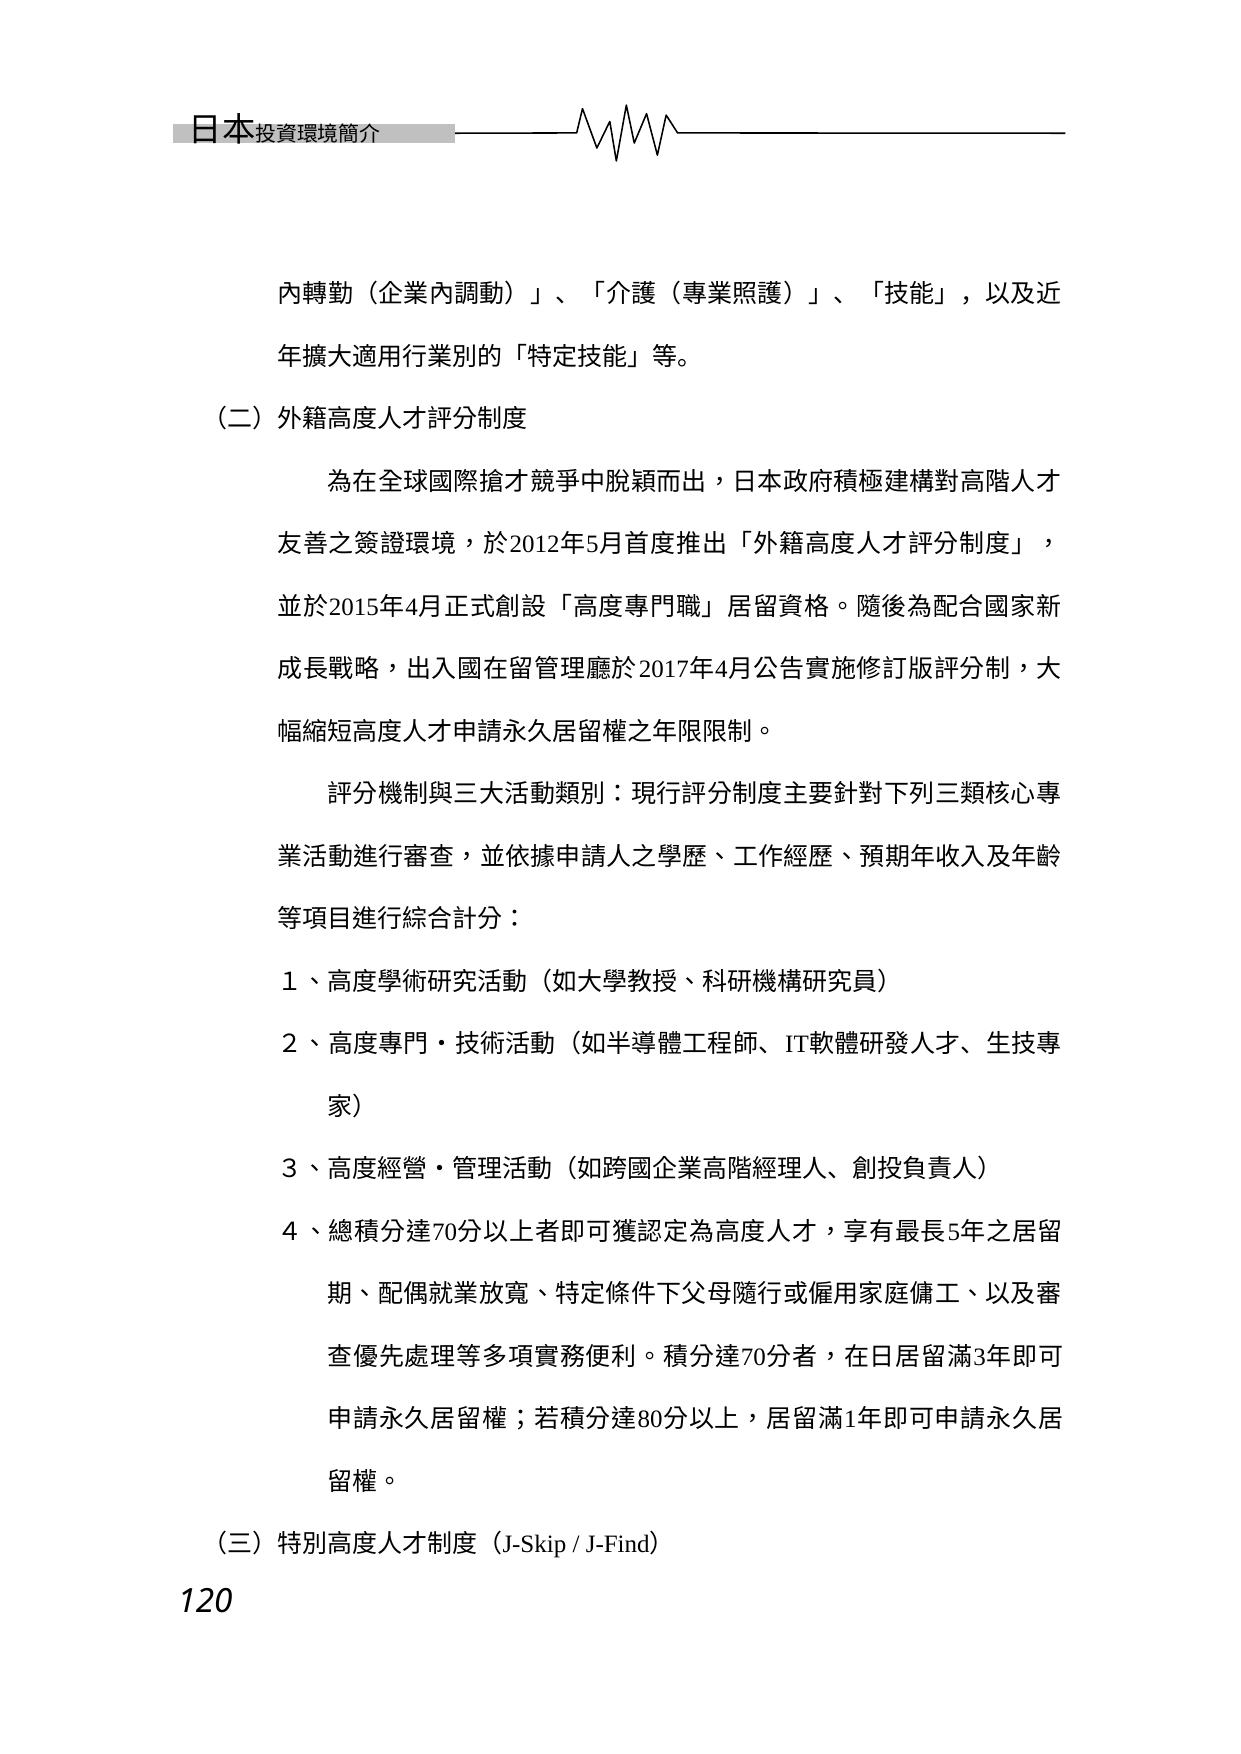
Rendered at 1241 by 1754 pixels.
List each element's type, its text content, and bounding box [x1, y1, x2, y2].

text 評分機制與三大活動類別：現行評分制度主要針對下列三類核心專業活動進行審查，並依據申請人之學歷、工作經歷、預期年收入及年齡等項目進行綜合計分： [277, 750, 1063, 938]
text （三）特別高度人才制度（J-Skip / J-Find） [202, 1500, 1063, 1563]
text ３、高度經營・管理活動（如跨國企業高階經理人、創投負責人） [277, 1125, 1063, 1188]
text 為在全球國際搶才競爭中脫穎而出，日本政府積極建構對高階人才友善之簽證環境，於2012年5月首度推出「外籍高度人才評分制度」，並於2015年4月正式創設「高度專門職」居留資格。隨後為配合國家新成長戰略，出入國在留管理廳於2017年4月公告實施修訂版評分制，大幅縮短高度人才申請永久居留權之年限限制。 [277, 438, 1063, 750]
text （二）外籍高度人才評分制度 [202, 375, 1063, 438]
text ４、總積分達70分以上者即可獲認定為高度人才，享有最長5年之居留期、配偶就業放寬、特定條件下父母隨行或僱用家庭傭工、以及審查優先處理等多項實務便利。積分達70分者，在日居留滿3年即可申請永久居留權；若積分達80分以上，居留滿1年即可申請永久居留權。 [277, 1188, 1063, 1500]
text １、高度學術研究活動（如大學教授、科研機構研究員） [277, 938, 1063, 1000]
text 內轉勤（企業內調動）」、「介護（專業照護）」、「技能」，以及近年擴大適用行業別的「特定技能」等。 [277, 250, 1063, 375]
text ２、高度專門・技術活動（如半導體工程師、IT軟體研發人才、生技專家） [277, 1000, 1063, 1125]
